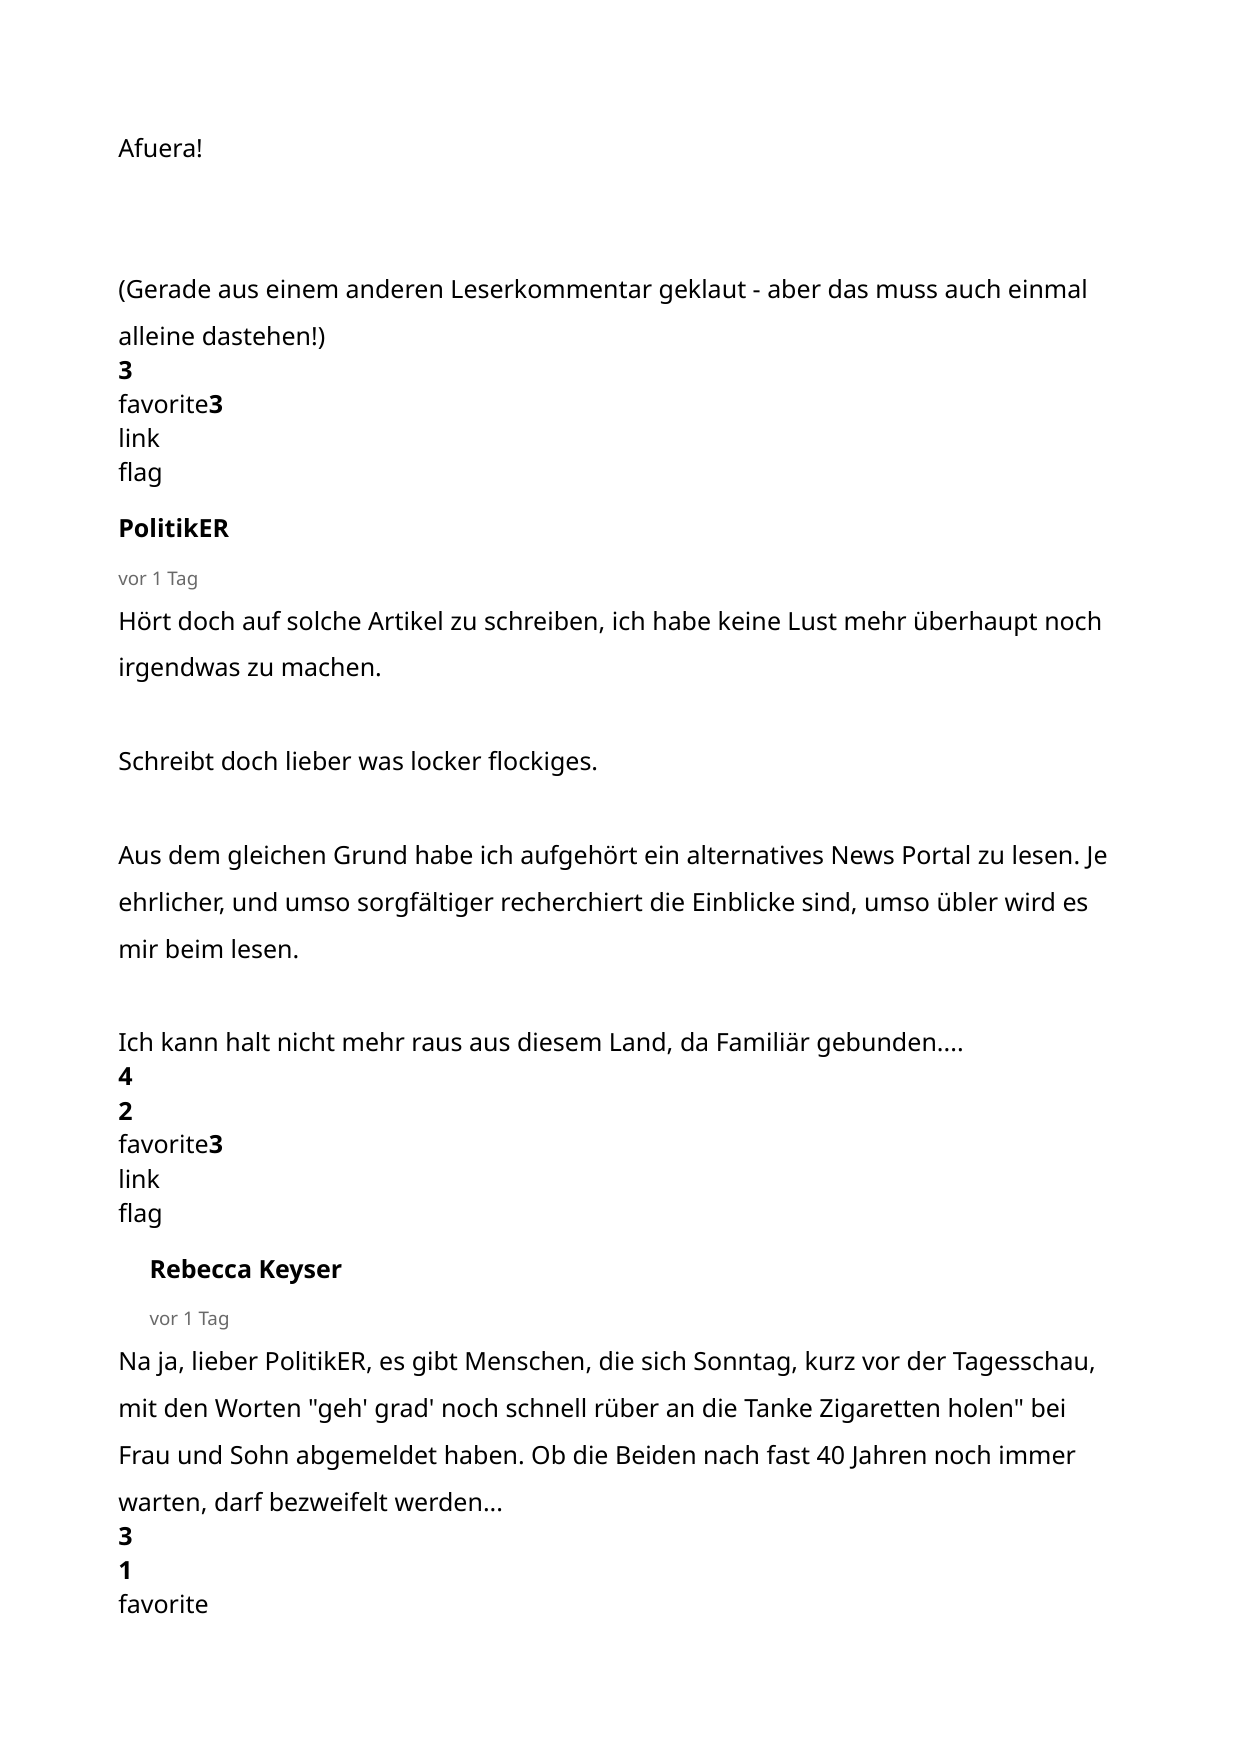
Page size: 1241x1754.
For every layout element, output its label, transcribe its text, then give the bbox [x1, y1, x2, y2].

text flag [118, 455, 1122, 489]
text 3 [118, 352, 1122, 387]
text vor 1 Tag [118, 561, 1122, 590]
text vor 1 Tag [149, 1301, 1122, 1331]
text PolitikER [118, 504, 1114, 545]
text favorite [118, 1587, 1122, 1621]
text favorite3 [118, 387, 1122, 421]
text 3 [118, 1518, 1122, 1552]
text flag [118, 1195, 1122, 1229]
text Afuera! (Gerade aus einem anderen Leserkommentar geklaut - aber das muss auch einmal alleine dastehen!) [118, 118, 1122, 352]
text Rebecca Keyser [149, 1245, 1114, 1286]
text Na ja, lieber PolitikER, es gibt Menschen, die sich Sonntag, kurz vor der Tagesschau, mit den Worten "geh' grad' noch schnell rüber an die Tanke Zigaretten holen" bei Frau und Sohn abgemeldet haben. Ob die Beiden nach fast 40 Jahren noch immer warten, darf bezweifelt werden... [118, 1331, 1122, 1518]
text link [118, 1161, 1122, 1195]
text favorite3 [118, 1127, 1122, 1161]
text 1 [118, 1552, 1122, 1587]
text link [118, 421, 1122, 455]
text 4 [118, 1059, 1122, 1093]
text 2 [118, 1093, 1122, 1127]
text Hört doch auf solche Artikel zu schreiben, ich habe keine Lust mehr überhaupt noch irgendwas zu machen. Schreibt doch lieber was locker flockiges. Aus dem gleichen Grund habe ich aufgehört ein alternatives News Portal zu lesen. Je ehrlicher, und umso sorgfältiger recherchiert die Einblicke sind, umso übler wird es mir beim lesen. Ich kann halt nicht mehr raus aus diesem Land, da Familiär gebunden.... [118, 590, 1122, 1059]
